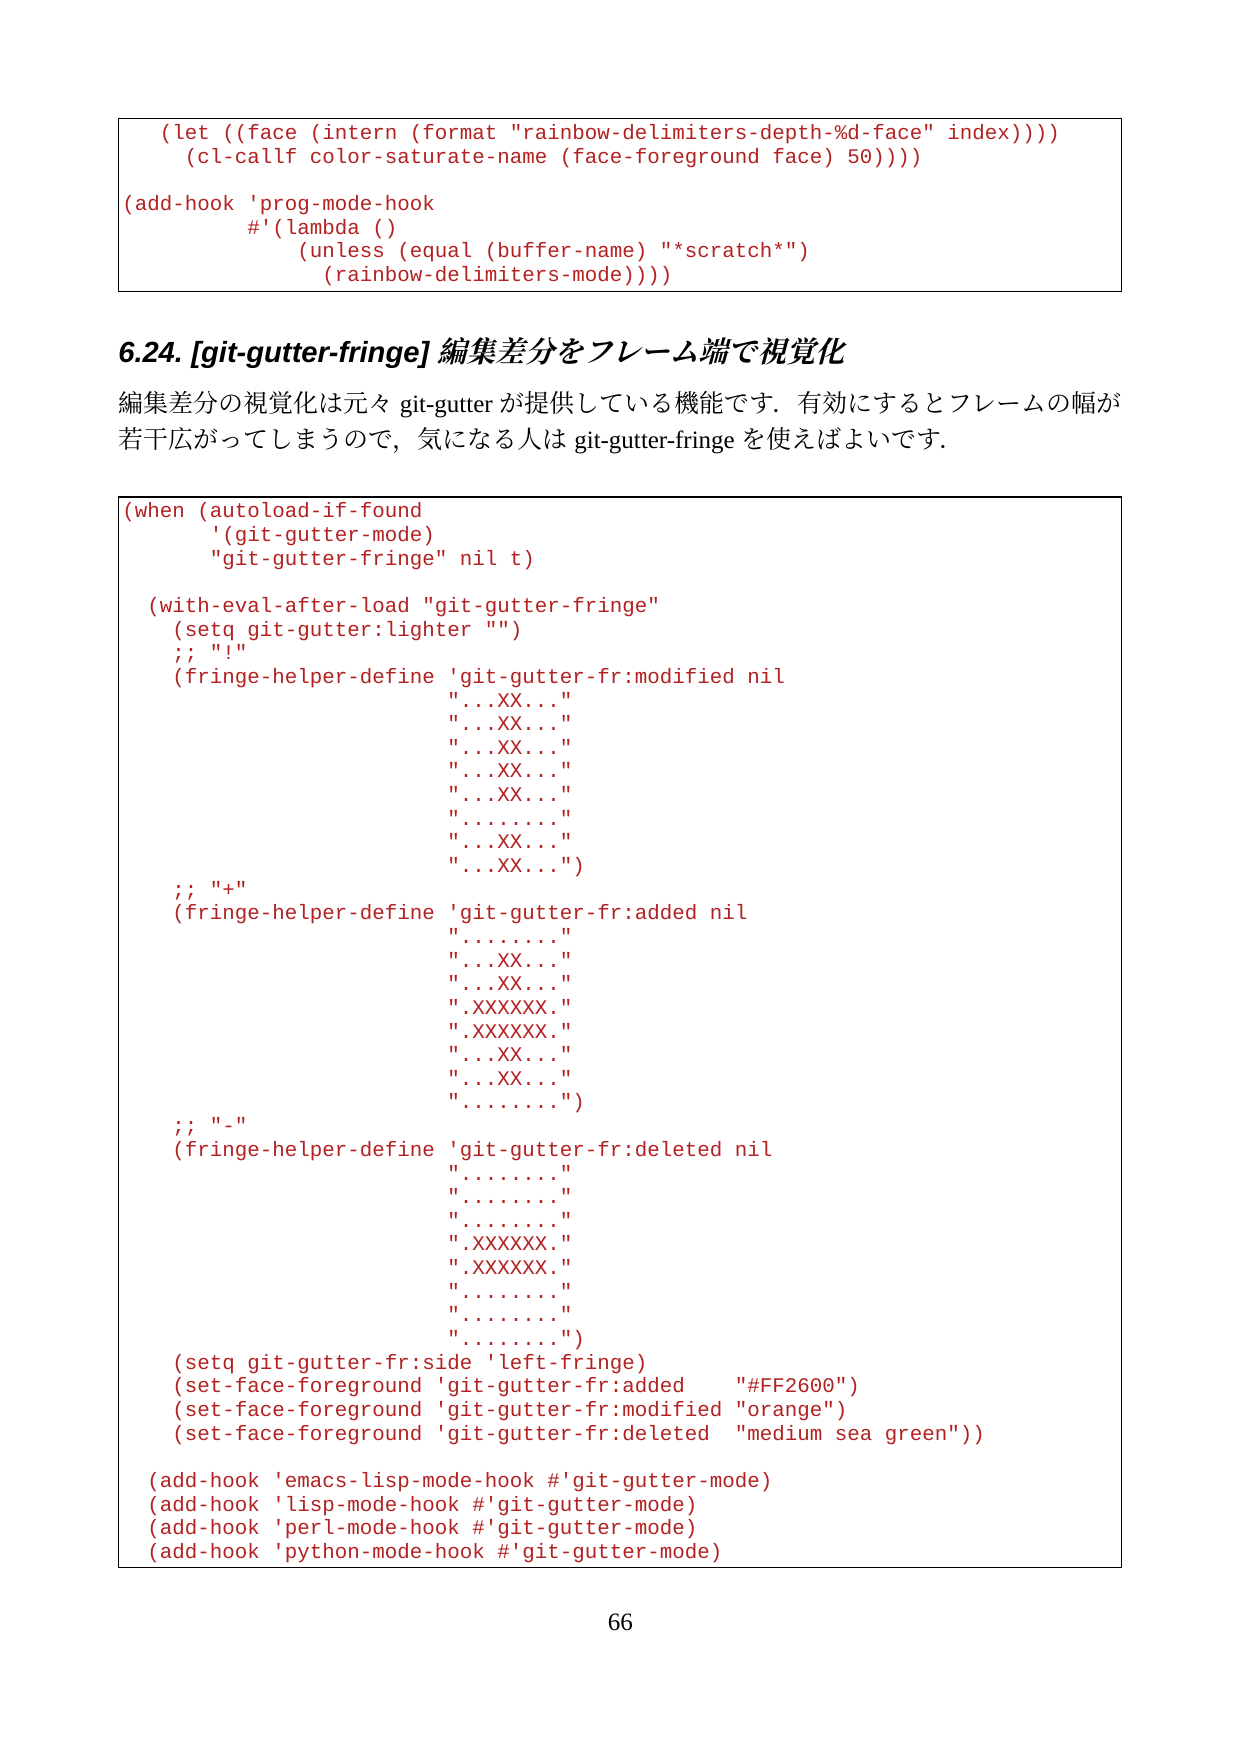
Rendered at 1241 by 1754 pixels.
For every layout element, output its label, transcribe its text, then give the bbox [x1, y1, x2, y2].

text (cl-callf color-saturate-name (face-foreground face) 50)))) [119, 142, 1121, 165]
text "........") [119, 1324, 1121, 1348]
text (rainbow-delimiters-mode)))) [119, 260, 1121, 291]
text "...XX..." [119, 733, 1121, 757]
text (when (autoload-if-found [119, 498, 1121, 520]
text "...XX..." [119, 1040, 1121, 1064]
text "...XX...") [119, 851, 1121, 875]
text (fringe-helper-define 'git-gutter-fr:added nil [119, 898, 1121, 922]
text ".XXXXXX." [119, 1229, 1121, 1253]
text (let ((face (intern (format "rainbow-delimiters-depth-%d-face" index)))) [119, 119, 1121, 142]
text (with-eval-after-load "git-gutter-fringe" [119, 591, 1121, 615]
text "........" [119, 804, 1121, 827]
text "...XX..." [119, 969, 1121, 993]
text (add-hook 'perl-mode-hook #'git-gutter-mode) [119, 1513, 1121, 1537]
text '(git-gutter-mode) [119, 520, 1121, 544]
text (set-face-foreground 'git-gutter-fr:deleted "medium sea green")) [119, 1419, 1121, 1442]
text (set-face-foreground 'git-gutter-fr:modified "orange") [119, 1395, 1121, 1419]
text "........" [119, 1158, 1121, 1182]
text "git-gutter-fringe" nil t) [119, 544, 1121, 567]
text "...XX..." [119, 1064, 1121, 1088]
text ;; "-" [119, 1111, 1121, 1135]
text ".XXXXXX." [119, 1017, 1121, 1040]
text (setq git-gutter:lighter "") [119, 615, 1121, 638]
text (setq git-gutter-fr:side 'left-fringe) [119, 1348, 1121, 1371]
text (fringe-helper-define 'git-gutter-fr:deleted nil [119, 1135, 1121, 1158]
text ".XXXXXX." [119, 993, 1121, 1017]
text "........" [119, 1277, 1121, 1300]
text 編集差分の視覚化は元々 git-gutter が提供している機能です．有効にするとフレームの幅が若干広がってしまうので，気になる人は git-gutter-fringe を使えばよいです． [118, 383, 1122, 484]
text ;; "!" [119, 638, 1121, 662]
subtitle [git-gutter-fringe] 編集差分をフレーム端で視覚化 [118, 329, 1122, 371]
text "...XX..." [119, 780, 1121, 804]
text #'(lambda () [119, 213, 1121, 236]
text (fringe-helper-define 'git-gutter-fr:modified nil [119, 662, 1121, 686]
text (add-hook 'emacs-lisp-mode-hook #'git-gutter-mode) [119, 1466, 1121, 1489]
text "........" [119, 1182, 1121, 1206]
text "........") [119, 1088, 1121, 1111]
text (unless (equal (buffer-name) "*scratch*") [119, 236, 1121, 260]
text "...XX..." [119, 757, 1121, 780]
text (set-face-foreground 'git-gutter-fr:added "#FF2600") [119, 1371, 1121, 1395]
text (add-hook 'python-mode-hook #'git-gutter-mode) [119, 1537, 1121, 1567]
text "........" [119, 1300, 1121, 1324]
text "........" [119, 1206, 1121, 1229]
text (add-hook 'prog-mode-hook [119, 189, 1121, 213]
text "...XX..." [119, 686, 1121, 709]
text ".XXXXXX." [119, 1253, 1121, 1277]
text "...XX..." [119, 709, 1121, 733]
text "...XX..." [119, 946, 1121, 969]
text "........" [119, 922, 1121, 946]
text ;; "+" [119, 875, 1121, 898]
text "...XX..." [119, 827, 1121, 851]
text (add-hook 'lisp-mode-hook #'git-gutter-mode) [119, 1489, 1121, 1513]
